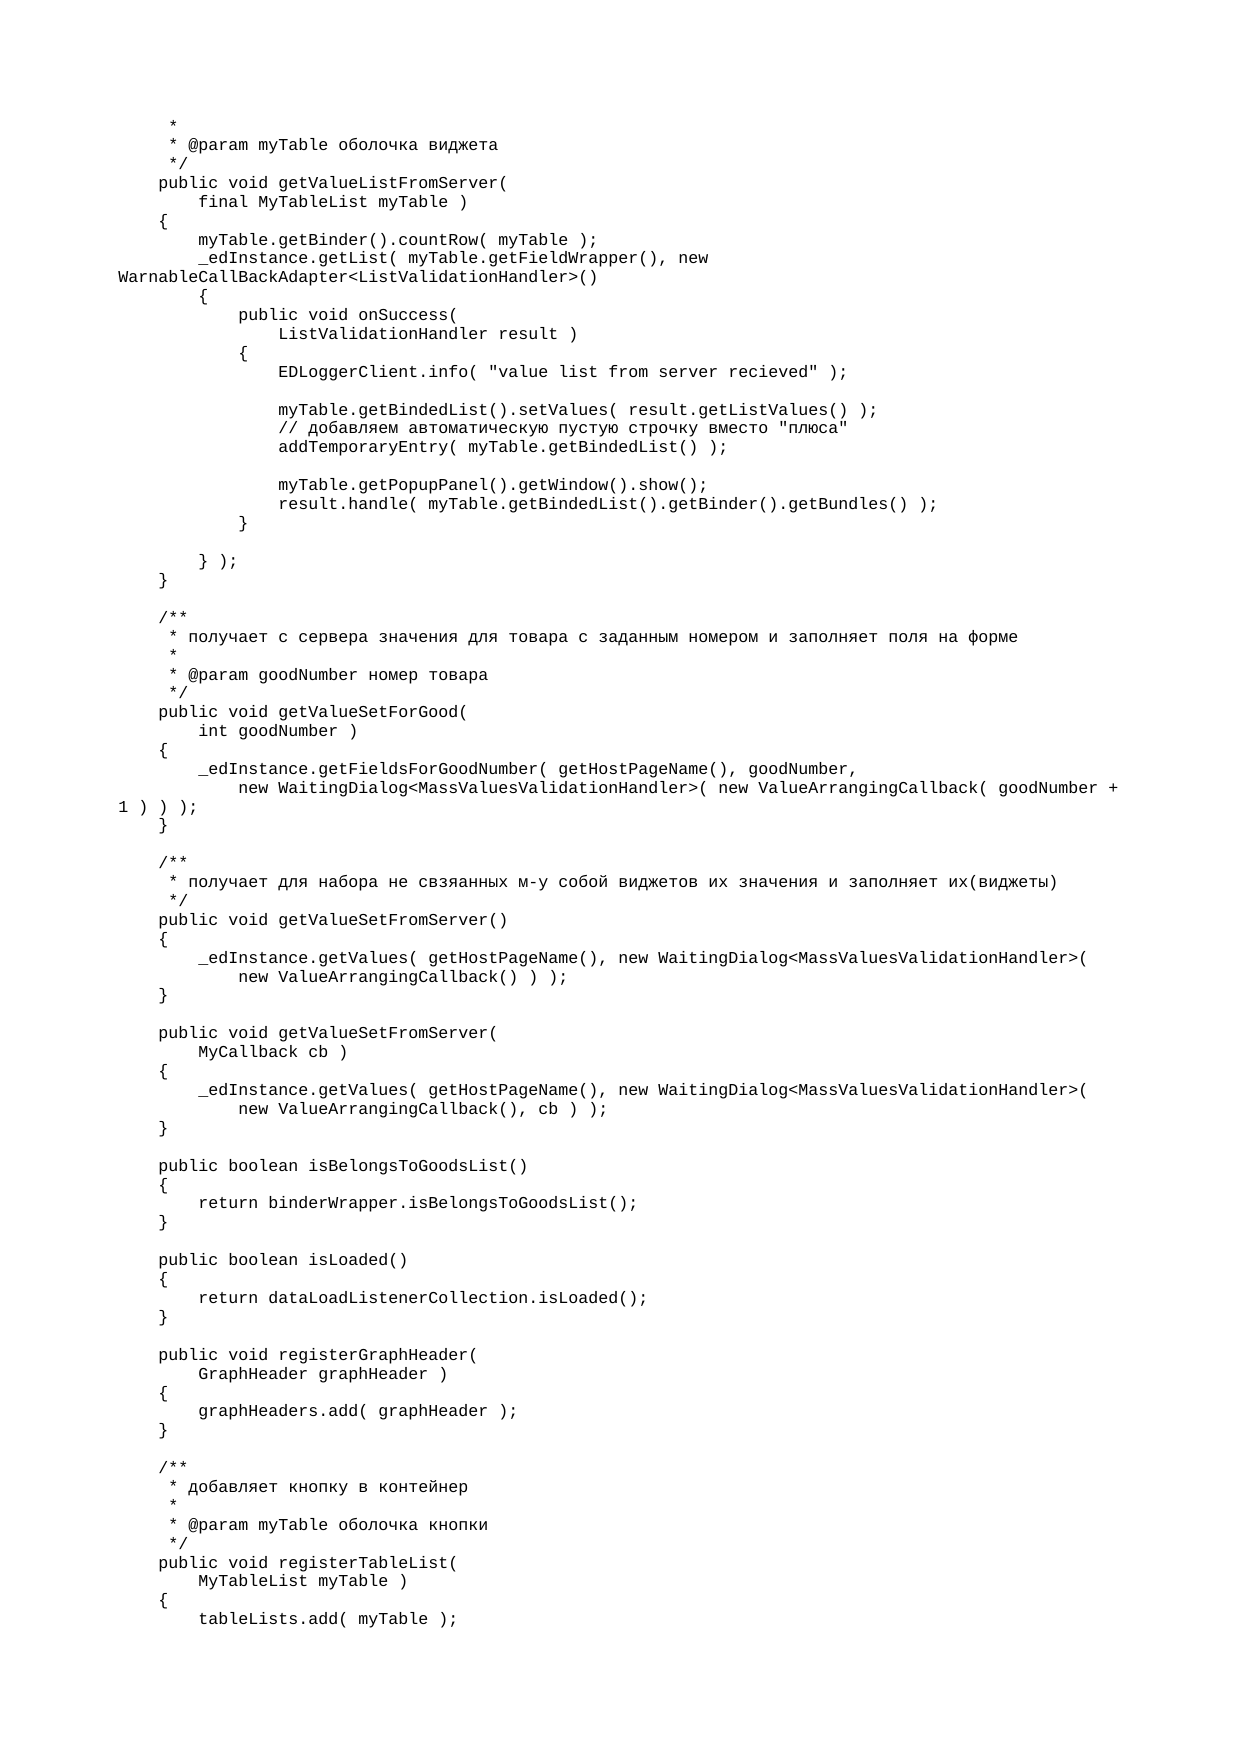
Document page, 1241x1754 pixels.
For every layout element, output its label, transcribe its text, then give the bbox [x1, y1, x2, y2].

text _edInstance.getValues( getHostPageName(), new WaitingDialog<MassValuesValidationHandler>( [118, 949, 1122, 968]
text MyCallback cb ) [118, 1044, 1122, 1063]
text public void registerGraphHeader( [118, 1346, 1122, 1365]
text * @param goodNumber номер товара [118, 666, 1122, 685]
text * [118, 118, 1122, 137]
text /** [118, 855, 1122, 874]
text new WaitingDialog<MassValuesValidationHandler>( new ValueArrangingCallback( goodNumber + 1 ) ) ); [118, 779, 1122, 817]
text } ); [118, 553, 1122, 572]
text EDLoggerClient.info( "value list from server recieved" ); [118, 363, 1122, 382]
text final MyTableList myTable ) [118, 193, 1122, 212]
text */ [118, 893, 1122, 912]
text public void getValueSetForGood( [118, 704, 1122, 723]
text { [118, 344, 1122, 363]
text */ [118, 1535, 1122, 1554]
text return binderWrapper.isBelongsToGoodsList(); [118, 1195, 1122, 1214]
text result.handle( myTable.getBindedList().getBinder().getBundles() ); [118, 496, 1122, 515]
text { [118, 930, 1122, 949]
text } [118, 1214, 1122, 1233]
text addTemporaryEntry( myTable.getBindedList() ); [118, 439, 1122, 458]
text myTable.getPopupPanel().getWindow().show(); [118, 477, 1122, 496]
text /** [118, 1460, 1122, 1479]
text graphHeaders.add( graphHeader ); [118, 1403, 1122, 1422]
text ListValidationHandler result ) [118, 326, 1122, 344]
text { [118, 1592, 1122, 1611]
text myTable.getBindedList().setValues( result.getListValues() ); [118, 401, 1122, 420]
text public boolean isBelongsToGoodsList() [118, 1157, 1122, 1176]
text * @param myTable оболочка виджета [118, 137, 1122, 156]
text /** [118, 609, 1122, 628]
text * получает для набора не свзяанных м-у собой виджетов их значения и заполняет их(виджеты) [118, 874, 1122, 893]
text { [118, 1063, 1122, 1082]
text new ValueArrangingCallback(), cb ) ); [118, 1100, 1122, 1119]
text _edInstance.getList( myTable.getFieldWrapper(), new WarnableCallBackAdapter<ListValidationHandler>() [118, 250, 1122, 288]
text public void getValueSetFromServer() [118, 912, 1122, 930]
text } [118, 1119, 1122, 1138]
text new ValueArrangingCallback() ) ); [118, 968, 1122, 987]
text myTable.getBinder().countRow( myTable ); [118, 231, 1122, 250]
text { [118, 1384, 1122, 1403]
text } [118, 987, 1122, 1006]
text public void getValueSetFromServer( [118, 1025, 1122, 1044]
text * [118, 647, 1122, 666]
text // добавляем автоматическую пустую строчку вместо "плюса" [118, 420, 1122, 439]
text { [118, 1176, 1122, 1195]
text * добавляет кнопку в контейнер [118, 1479, 1122, 1498]
text { [118, 742, 1122, 760]
text public void onSuccess( [118, 307, 1122, 326]
text public void getValueListFromServer( [118, 175, 1122, 193]
text } [118, 515, 1122, 533]
text */ [118, 156, 1122, 175]
text { [118, 1271, 1122, 1289]
text public boolean isLoaded() [118, 1252, 1122, 1271]
text GraphHeader graphHeader ) [118, 1365, 1122, 1384]
text } [118, 817, 1122, 836]
text */ [118, 685, 1122, 704]
text MyTableList myTable ) [118, 1573, 1122, 1592]
text * @param myTable оболочка кнопки [118, 1516, 1122, 1535]
text public void registerTableList( [118, 1554, 1122, 1573]
text * [118, 1498, 1122, 1516]
text * получает с сервера значения для товара с заданным номером и заполняет поля на форме [118, 628, 1122, 647]
text } [118, 1308, 1122, 1327]
text return dataLoadListenerCollection.isLoaded(); [118, 1289, 1122, 1308]
text _edInstance.getFieldsForGoodNumber( getHostPageName(), goodNumber, [118, 760, 1122, 779]
text tableLists.add( myTable ); [118, 1611, 1122, 1629]
text } [118, 1422, 1122, 1441]
text { [118, 212, 1122, 231]
text { [118, 288, 1122, 307]
text } [118, 572, 1122, 590]
text int goodNumber ) [118, 723, 1122, 742]
text _edInstance.getValues( getHostPageName(), new WaitingDialog<MassValuesValidationHandler>( [118, 1082, 1122, 1100]
